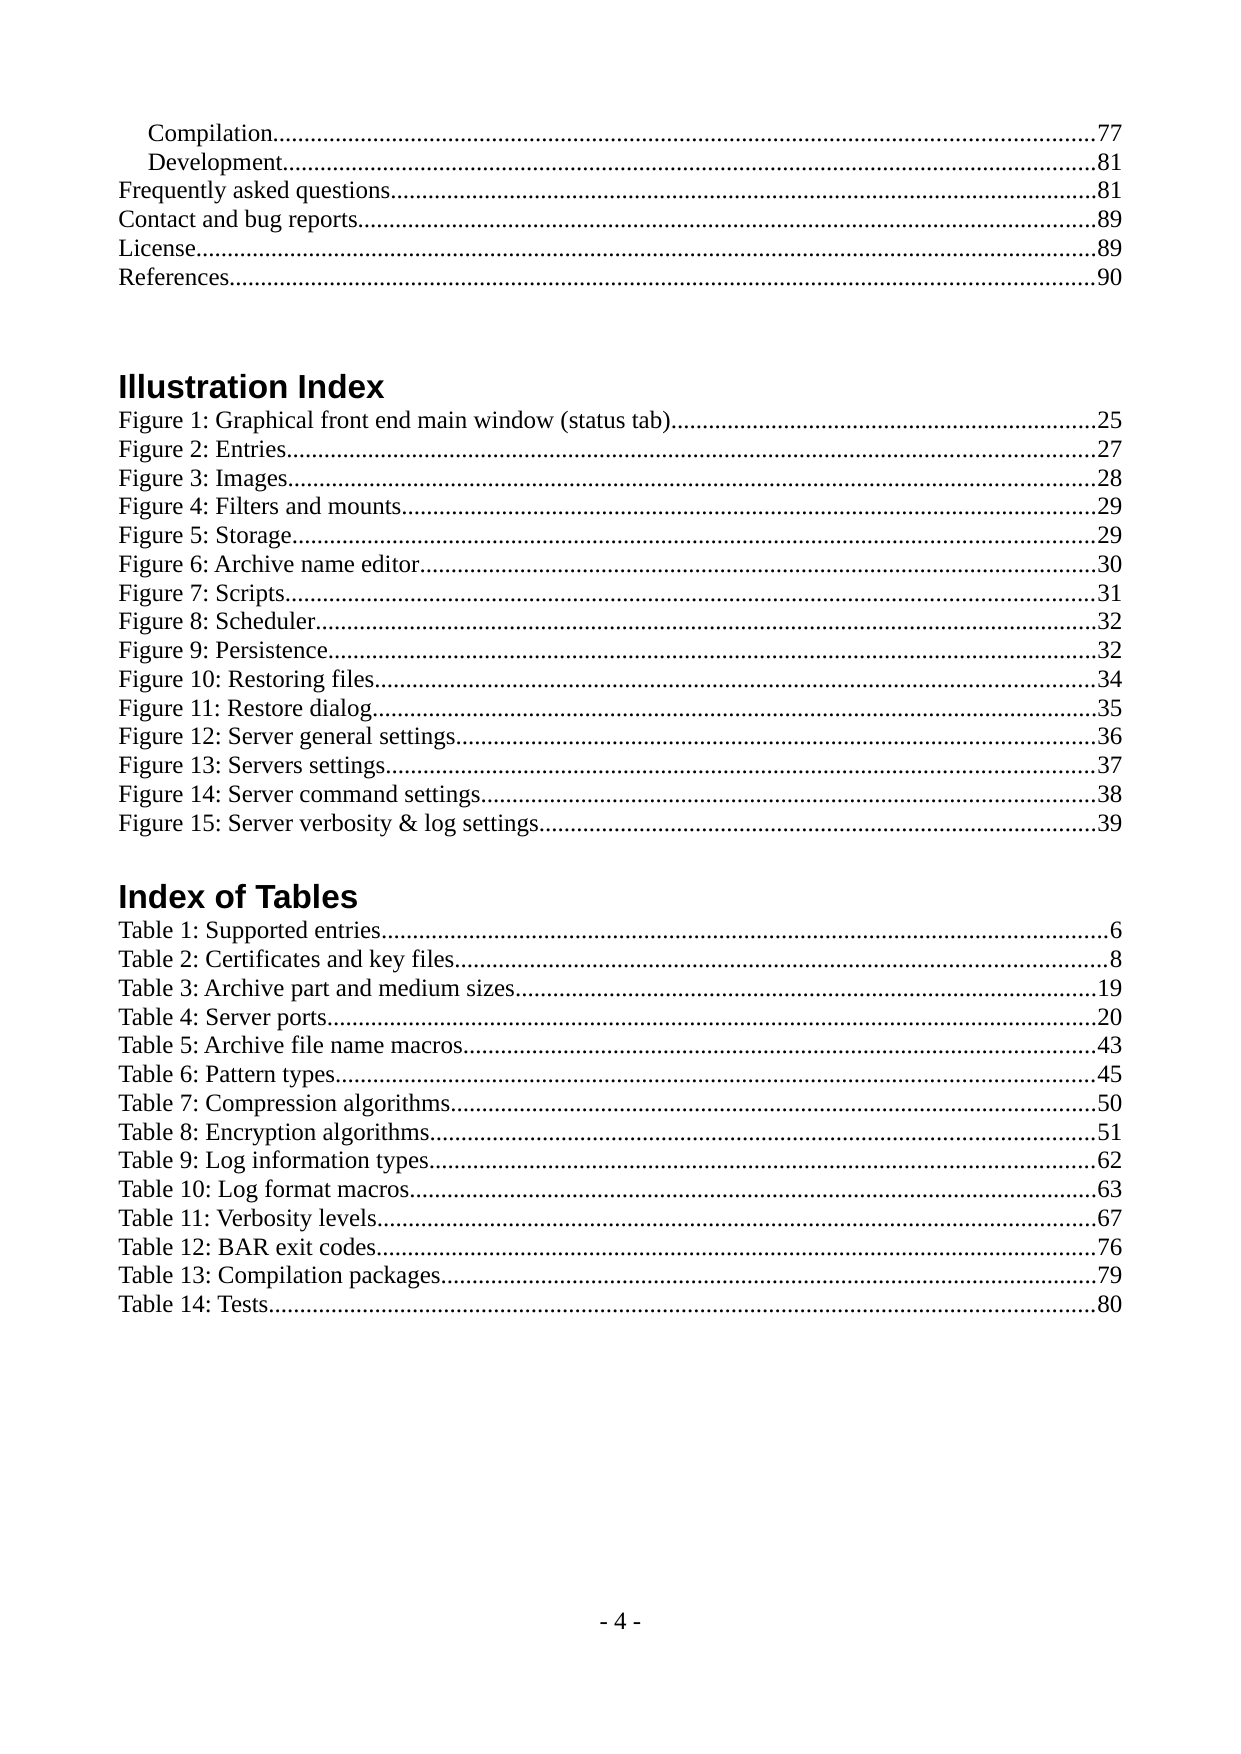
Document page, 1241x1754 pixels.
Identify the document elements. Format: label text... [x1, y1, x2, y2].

text Figure 11: Restore dialog 35 [118, 693, 1122, 721]
text Figure 12: Server general settings 36 [118, 721, 1122, 750]
text Figure 15: Server verbosity & log settings 39 [118, 808, 1122, 836]
text Table 2: Certificates and key files 8 [118, 944, 1122, 973]
text Table 9: Log information types 62 [118, 1145, 1122, 1174]
text Figure 4: Filters and mounts 29 [118, 491, 1122, 520]
text Compilation 77 [148, 118, 1122, 147]
text Table 5: Archive file name macros 43 [118, 1030, 1122, 1059]
text Contact and bug reports 89 [118, 204, 1122, 233]
text Table 10: Log format macros 63 [118, 1174, 1122, 1203]
text Figure 9: Persistence 32 [118, 635, 1122, 664]
text Figure 6: Archive name editor 30 [118, 549, 1122, 578]
text Figure 8: Scheduler 32 [118, 606, 1122, 635]
text Table 11: Verbosity levels 67 [118, 1203, 1122, 1232]
text Figure 2: Entries 27 [118, 434, 1122, 463]
text Table 14: Tests 80 [118, 1289, 1122, 1318]
subtitle Illustration Index [118, 367, 1122, 405]
text Figure 3: Images 28 [118, 463, 1122, 491]
text Table 3: Archive part and medium sizes 19 [118, 973, 1122, 1002]
text Figure 1: Graphical front end main window (status tab) 25 [118, 405, 1122, 434]
text Development 81 [148, 147, 1122, 176]
subtitle Index of Tables [118, 877, 1122, 915]
text Table 12: BAR exit codes 76 [118, 1232, 1122, 1260]
text Figure 14: Server command settings 38 [118, 779, 1122, 808]
text Figure 7: Scripts 31 [118, 578, 1122, 606]
text References 90 [118, 262, 1122, 291]
text Table 7: Compression algorithms 50 [118, 1088, 1122, 1117]
text Figure 13: Servers settings 37 [118, 750, 1122, 779]
text Table 13: Compilation packages 79 [118, 1260, 1122, 1289]
text Table 6: Pattern types 45 [118, 1059, 1122, 1088]
text Table 4: Server ports 20 [118, 1002, 1122, 1030]
text License 89 [118, 233, 1122, 262]
text Frequently asked questions 81 [118, 176, 1122, 204]
text Figure 5: Storage 29 [118, 520, 1122, 549]
text Table 8: Encryption algorithms 51 [118, 1117, 1122, 1145]
text Table 1: Supported entries 6 [118, 915, 1122, 944]
text Figure 10: Restoring files 34 [118, 664, 1122, 693]
